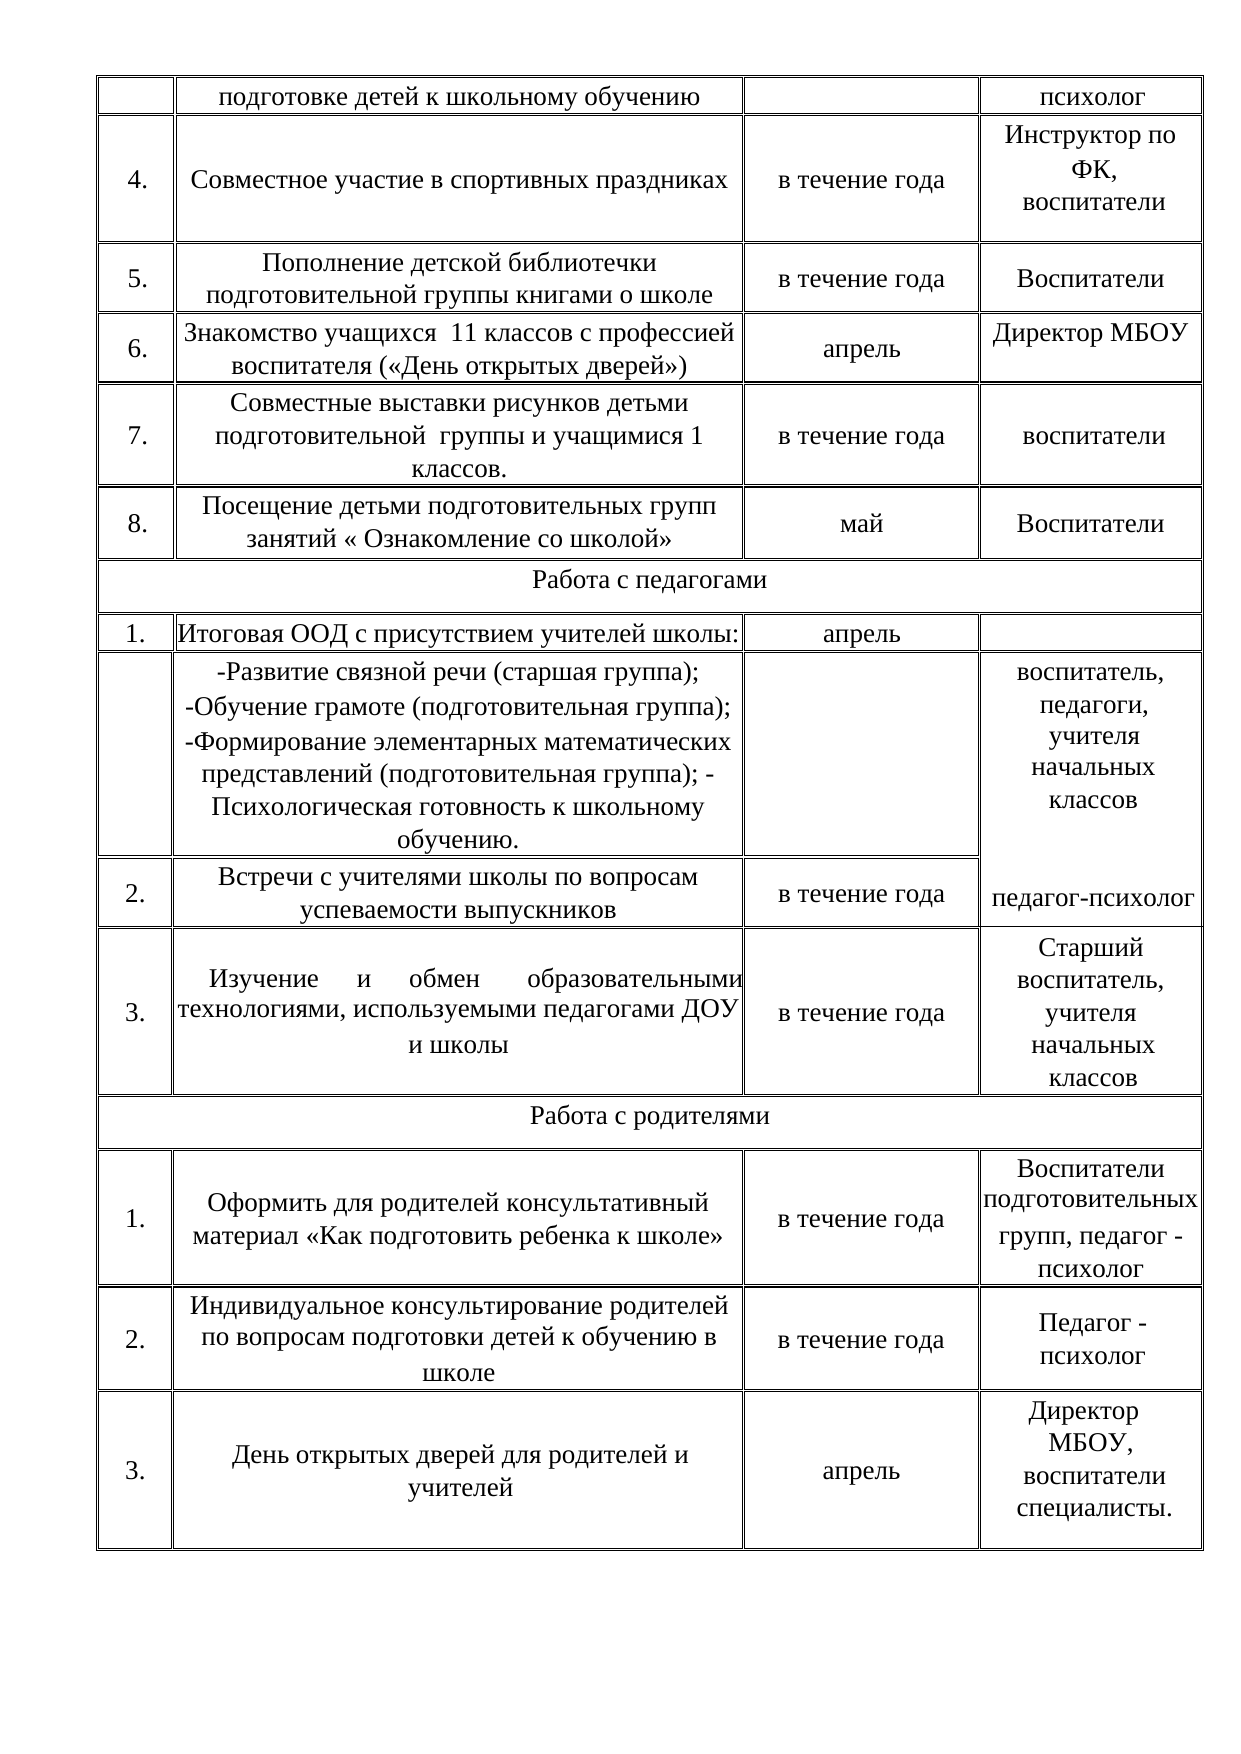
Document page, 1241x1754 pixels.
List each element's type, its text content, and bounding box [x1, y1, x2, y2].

table_cell [777, 653, 978, 855]
table_cell Совместное участие в спортивных праздниках [177, 116, 742, 241]
table_cell [981, 615, 1201, 650]
table_cell Воспитатели [981, 244, 1201, 311]
table_cell [979, 1097, 1201, 1148]
table_cell [99, 1097, 172, 1148]
table_cell 1. [99, 615, 173, 650]
table_cell Воспитатели подготовительных групп, педагог - психолог [981, 1151, 1201, 1284]
table_cell 3. [99, 1392, 171, 1548]
table_cell [745, 859, 777, 926]
table_cell апрель [777, 1392, 978, 1548]
table_cell [745, 78, 978, 113]
table_cell 4. [99, 116, 173, 241]
table_cell 6. [99, 314, 173, 381]
table_cell Индивидуальное консультирование родителей по вопросам подготовки детей к обучению в школе [174, 1288, 742, 1389]
table_cell в течение года [745, 244, 978, 311]
table_cell [745, 1288, 777, 1389]
table_cell подготовке детей к школьному обучению [177, 78, 742, 113]
table_cell Педагог - психолог [981, 1288, 1201, 1389]
table_cell Директор МБОУ, воспитатели специалисты. [981, 1392, 1201, 1548]
table_cell Развитие связной речи (старшая группа); Обучение грамоте (подготовительная группа); Формирование элементарных математических представлений (подготовительная группа); - Психологическая готовность к школьному обучению. [174, 653, 742, 855]
table_cell в течение года [777, 1288, 978, 1389]
table_cell Работа с педагогами [175, 561, 1201, 612]
table_cell 7. [99, 385, 173, 484]
table_cell в течение года [777, 929, 978, 1094]
table_cell Старший воспитатель, учителя начальных классов [981, 927, 1201, 1094]
table_cell в течение года [745, 116, 978, 241]
table_cell в течение года [777, 859, 978, 926]
table_cell Изучение и обмен образовательными технологиями, используемыми педагогами ДОУ и школы [174, 929, 742, 1094]
table_cell в течение года [745, 385, 978, 484]
table_cell воспитатели [981, 385, 1201, 484]
table_cell [99, 653, 171, 855]
table_cell Пополнение детской библиотечки подготовительной группы книгами о школе [177, 244, 742, 311]
table_cell [745, 929, 777, 1094]
table_cell [777, 1097, 979, 1148]
table_cell Совместные выставки рисунков детьми подготовительной группы и учащимися 1 классов. [177, 385, 742, 484]
table_cell Знакомство учащихся 11 классов с профессией воспитателя («День открытых дверей») [177, 314, 742, 381]
table_cell 3. [99, 929, 171, 1094]
table_cell 5. [99, 244, 173, 311]
table_cell [745, 1392, 777, 1548]
table_cell 2. [99, 1288, 171, 1389]
table_cell Работа с родителями [173, 1097, 777, 1148]
table_cell Воспитатели [981, 488, 1201, 558]
table_cell Итоговая ООД с присутствием учителей школы: [177, 615, 742, 650]
table_cell Инструктор по ФК, воспитатели [981, 116, 1201, 241]
table_cell 8. [99, 488, 173, 558]
table_cell май [745, 488, 978, 558]
table_cell 1. [99, 1151, 171, 1284]
table_cell [99, 561, 175, 612]
table_cell Оформить для родителей консультативный материал «Как подготовить ребенка к школе» [174, 1151, 742, 1284]
table_cell [99, 78, 173, 113]
table_cell апрель [745, 314, 978, 381]
table_cell - психолог [981, 78, 1201, 113]
table_cell Директор МБОУ [981, 314, 1201, 381]
table_cell апрель [745, 615, 978, 650]
table_cell в течение года [777, 1151, 978, 1284]
table_cell День открытых дверей для родителей и учителей [174, 1392, 742, 1548]
table_cell воспитатель, педагоги, учителя начальных классов педагог-психолог [981, 653, 1201, 926]
table_cell [745, 653, 777, 855]
table_cell [745, 1151, 777, 1284]
table_cell Посещение детьми подготовительных групп занятий « Ознакомление со школой» [177, 488, 742, 558]
table_cell 2. [99, 859, 171, 926]
table_cell Встречи с учителями школы по вопросам успеваемости выпускников [174, 859, 742, 926]
